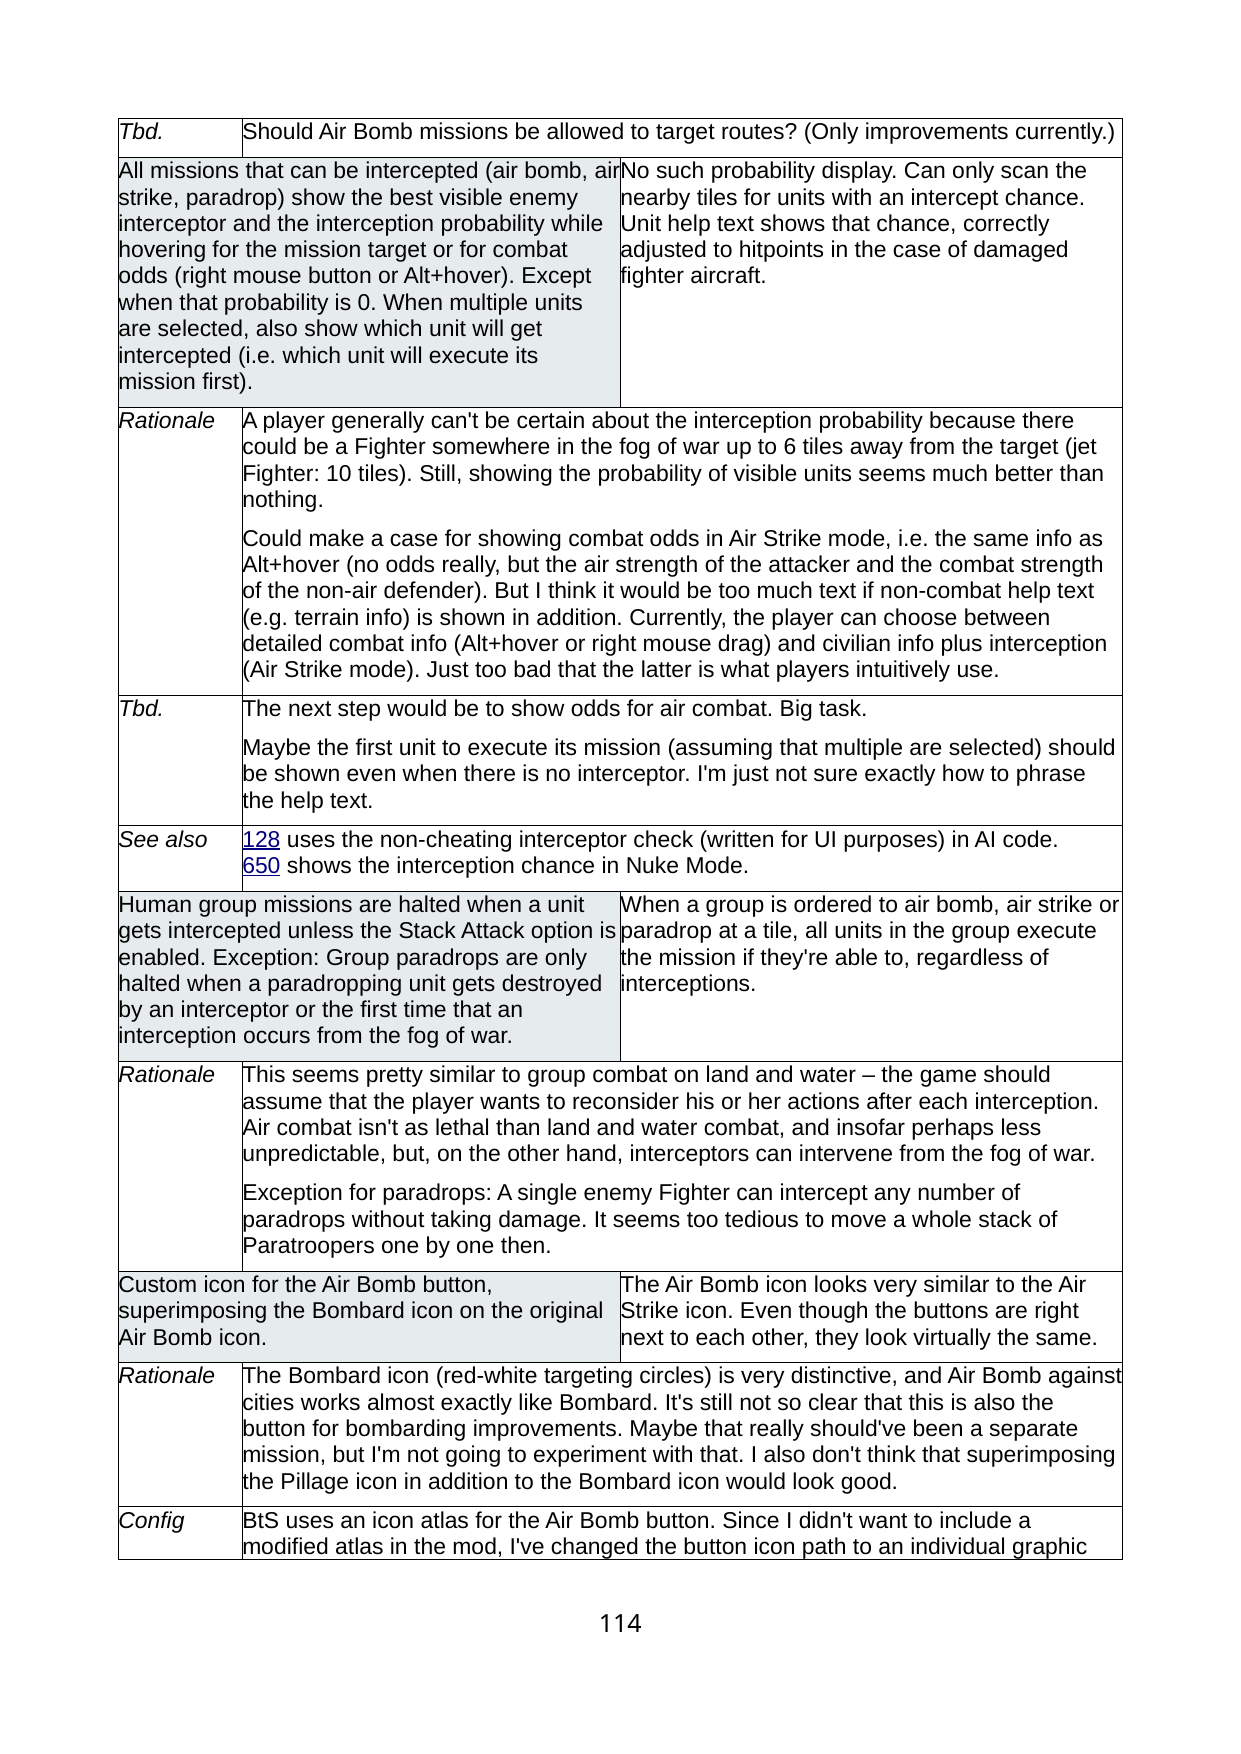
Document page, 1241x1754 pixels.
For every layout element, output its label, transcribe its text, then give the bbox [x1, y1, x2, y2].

table_cell When a group is ordered to air bomb, air strike or paradrop at a tile, all units in the group execute the mission if they're able to, regardless of interceptions. [621, 892, 1122, 1061]
table_cell Rationale [119, 1062, 242, 1271]
table_cell Tbd. [119, 119, 242, 157]
table_cell The Air Bomb icon looks very similar to the Air Strike icon. Even though the buttons are right next to each other, they look virtually the same. [621, 1272, 1122, 1362]
table_cell Human group missions are halted when a unit gets intercepted unless the Stack Attack option is enabled. Exception: Group paradrops are only halted when a paradropping unit gets destroyed by an interceptor or the first time that an interception occurs from the fog of war. [119, 892, 620, 1061]
table_cell Rationale [119, 1363, 242, 1506]
table_cell 128 uses the non-cheating interceptor check (written for UI purposes) in AI code. 650 shows the interception chance in Nuke Mode. [243, 826, 1122, 891]
table_cell Custom icon for the Air Bomb button, superimposing the Bombard icon on the original Air Bomb icon. [119, 1272, 620, 1362]
table_cell See also [119, 826, 242, 891]
table_cell No such probability display. Can only scan the nearby tiles for units with an intercept chance. Unit help text shows that chance, correctly adjusted to hitpoints in the case of damaged fighter aircraft. [621, 158, 1122, 407]
table_cell Config [119, 1507, 242, 1559]
table_cell The Bombard icon (red-white targeting circles) is very distinctive, and Air Bomb against cities works almost exactly like Bombard. It's still not so clear that this is also the button for bombarding improvements. Maybe that really should've been a separate mission, but I'm not going to experiment with that. I also don't think that superimposing the Pillage icon in addition to the Bombard icon would look good. [243, 1363, 1122, 1506]
table_cell The next step would be to show odds for air combat. Big task. Maybe the first unit to execute its mission (assuming that multiple are selected) should be shown even when there is no interceptor. I'm just not sure exactly how to phrase the help text. [243, 696, 1122, 825]
table_cell All missions that can be intercepted (air bomb, air strike, paradrop) show the best visible enemy interceptor and the interception probability while hovering for the mission target or for combat odds (right mouse button or Alt+hover). Except when that probability is 0. When multiple units are selected, also show which unit will get intercepted (i.e. which unit will execute its mission first). [119, 158, 620, 407]
table_cell A player generally can't be certain about the interception probability because there could be a Fighter somewhere in the fog of war up to 6 tiles away from the target (jet Fighter: 10 tiles). Still, showing the probability of visible units seems much better than nothing. Could make a case for showing combat odds in Air Strike mode, i.e. the same info as Alt+hover (no odds really, but the air strength of the attacker and the combat strength of the non-air defender). But I think it would be too much text if non-combat help text (e.g. terrain info) is shown in addition. Currently, the player can choose between detailed combat info (Alt+hover or right mouse drag) and civilian info plus interception (Air Strike mode). Just too bad that the latter is what players intuitively use. [243, 408, 1122, 695]
table_cell Tbd. [119, 696, 242, 825]
table_cell BtS uses an icon atlas for the Air Bomb button. Since I didn't want to include a modified atlas in the mod, I've changed the button icon path to an individual graphic [243, 1507, 1122, 1559]
table_cell This seems pretty similar to group combat on land and water – the game should assume that the player wants to reconsider his or her actions after each interception. Air combat isn't as lethal than land and water combat, and insofar perhaps less unpredictable, but, on the other hand, interceptors can intervene from the fog of war. Exception for paradrops: A single enemy Fighter can intercept any number of paradrops without taking damage. It seems too tedious to move a whole stack of Paratroopers one by one then. [243, 1062, 1122, 1271]
table_cell Should Air Bomb missions be allowed to target routes? (Only improvements currently.) [243, 119, 1122, 157]
table_cell Rationale [119, 408, 242, 695]
